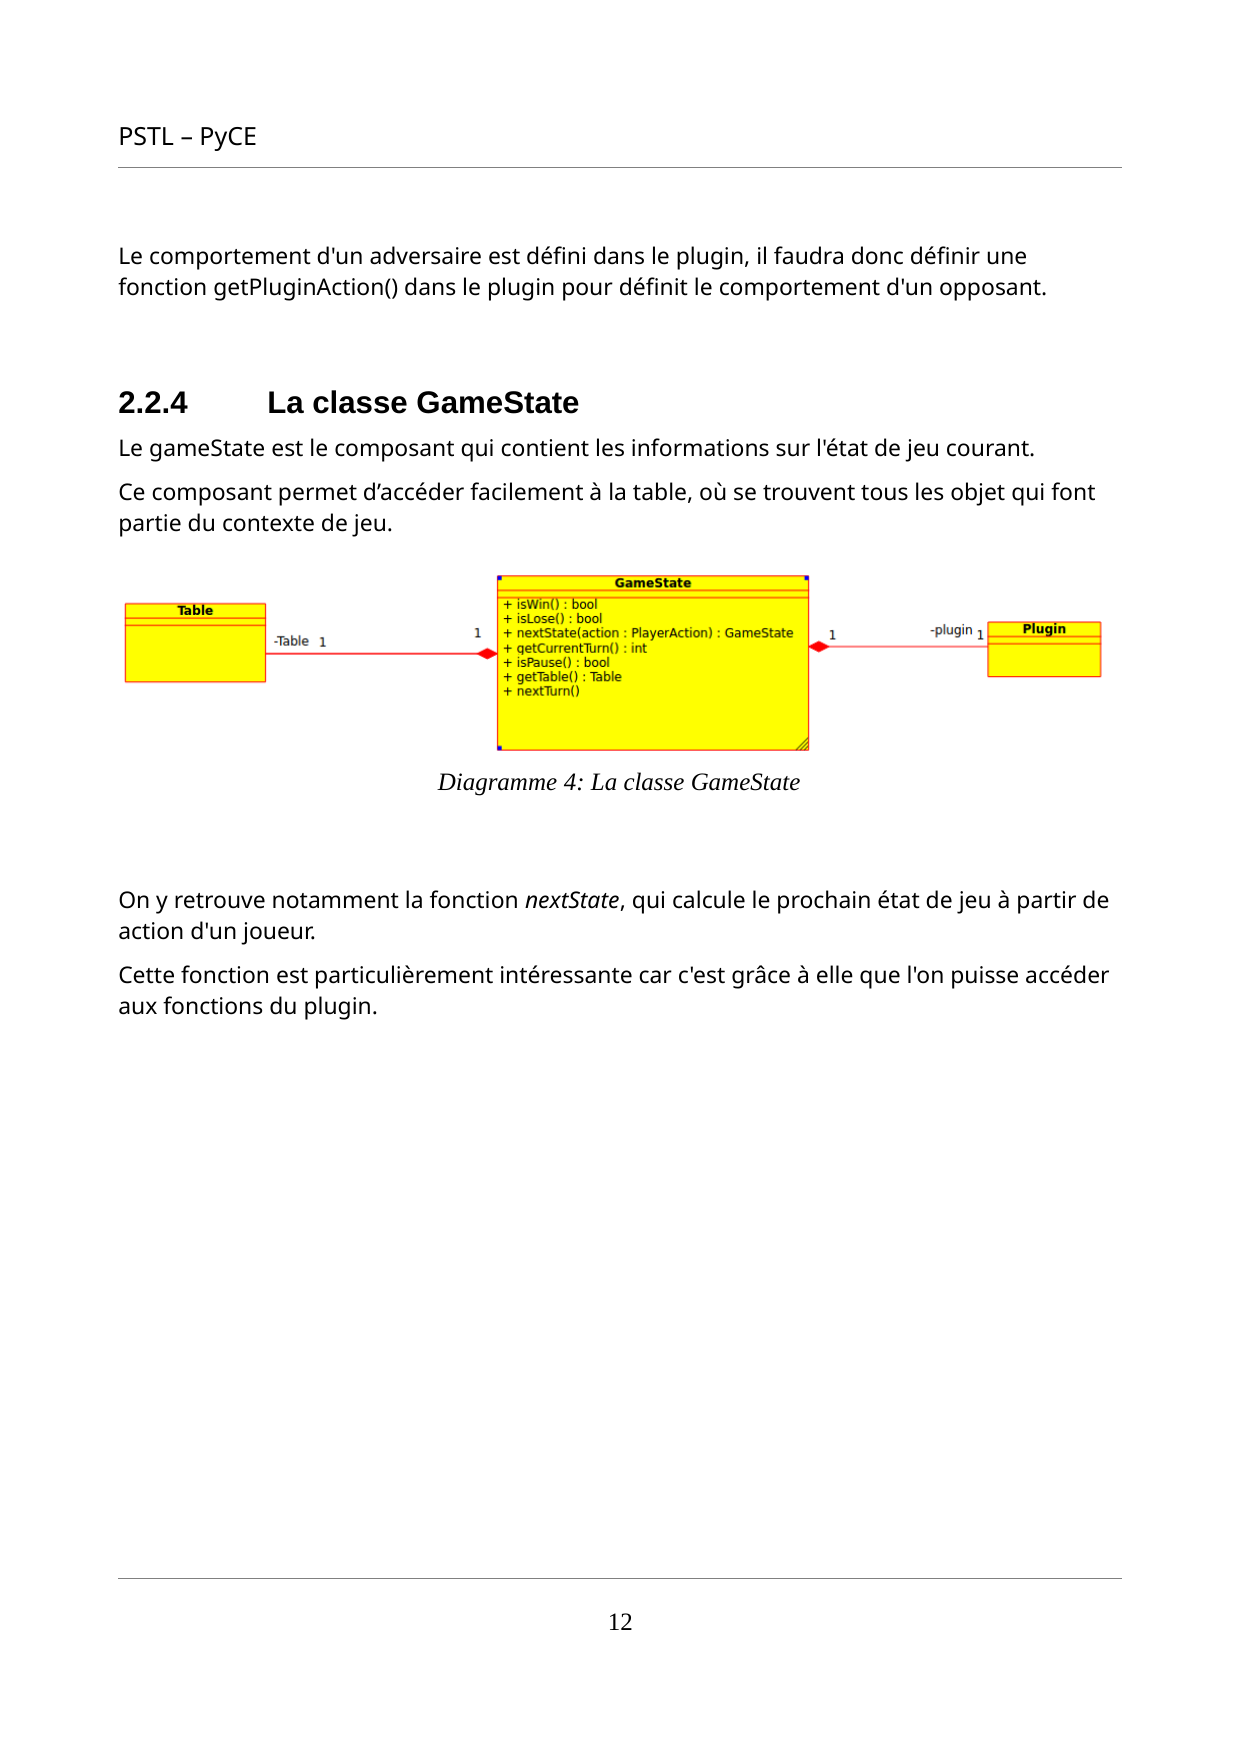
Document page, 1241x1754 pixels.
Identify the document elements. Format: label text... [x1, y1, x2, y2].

text Ce composant permet d’accéder facilement à la table, où se trouvent tous les objet qui font partie du contexte de jeu. [118, 476, 1122, 538]
text Diagramme 4: La classe GameState [118, 768, 1122, 796]
text Le gameState est le composant qui contient les informations sur l'état de jeu courant. [118, 432, 1122, 463]
subtitle La classe GameState [118, 384, 1122, 420]
picture [118, 567, 1123, 768]
text Le comportement d'un adversaire est défini dans le plugin, il faudra donc définir une fonction getPluginAction() dans le plugin pour définit le comportement d'un opposant. [118, 240, 1122, 303]
text Cette fonction est particulièrement intéressante car c'est grâce à elle que l'on puisse accéder aux fonctions du plugin. [118, 958, 1122, 1021]
text On y retrouve notamment la fonction nextState, qui calcule le prochain état de jeu à partir de action d'un joueur. [118, 883, 1122, 946]
